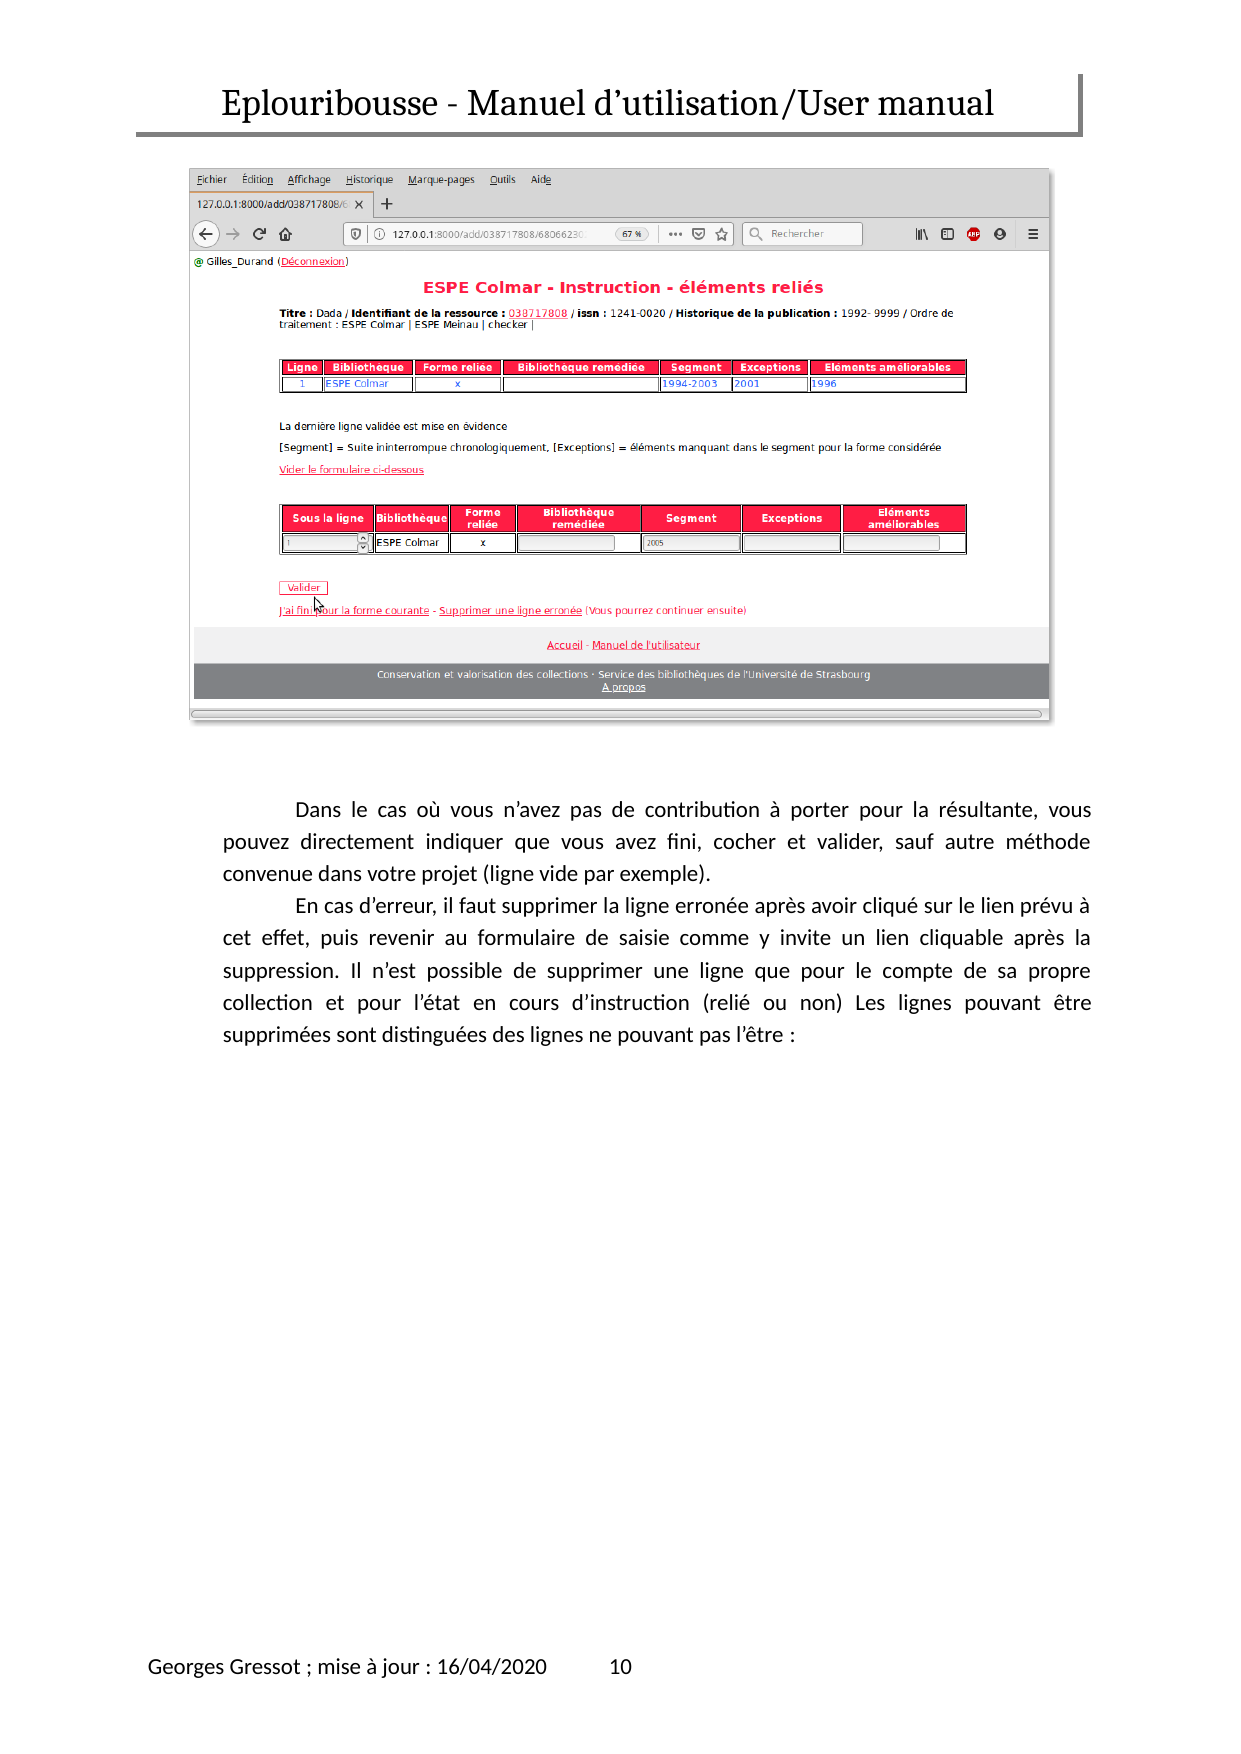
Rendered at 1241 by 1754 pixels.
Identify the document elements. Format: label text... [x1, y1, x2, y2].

list Dans le cas où vous n’avez pas de contribution à porter pour la résultante, vous pouvez directement indiquer que vous avez fini, cocher et valider, sauf autre méthode convenue dans votre projet (ligne vide par exemple). [223, 795, 1093, 887]
list En cas d’erreur, il faut supprimer la ligne erronée après avoir cliqué sur le lien prévu à cet effet, puis revenir au formulaire de saisie comme y invite un lien cliquable après la suppression. Il n’est possible de supprimer une ligne que pour le compte de sa propre collection et pour l’état en cours d’instruction (relié ou non) Les lignes pouvant être supprimées sont distinguées des lignes ne pouvant pas l’être : [223, 891, 1093, 1048]
picture [185, 164, 1055, 727]
